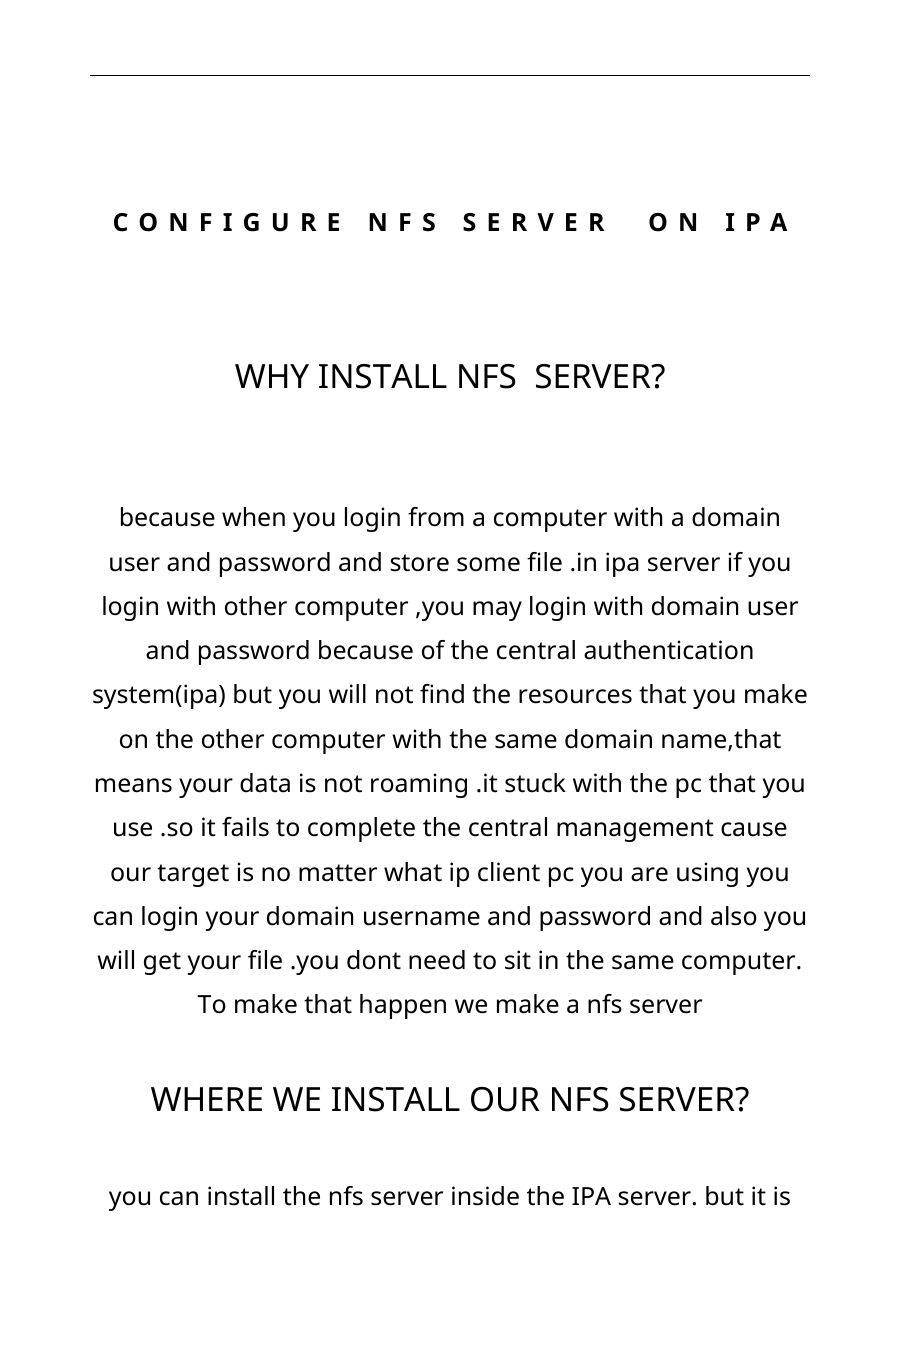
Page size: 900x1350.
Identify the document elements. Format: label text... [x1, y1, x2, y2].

text because when you login from a computer with a domain user and password and store some file .in ipa server if you login with other computer ,you may login with domain user and password because of the central authentication system(ipa) but you will not find the resources that you make on the other computer with the same domain name,that means your data is not roaming .it stuck with the pc that you use .so it fails to complete the central management cause our target is no matter what ip client pc you are using you can login your domain username and password and also you will get your file .you dont need to sit in the same computer. To make that happen we make a nfs server [90, 500, 810, 1021]
text WHY INSTALL NFS SERVER? [90, 352, 810, 398]
text you can install the nfs server inside the IPA server. but it is [90, 1179, 810, 1213]
text WHERE WE INSTALL OUR NFS SERVER? [90, 1076, 810, 1121]
subtitle CONFIGURE NFS SERVER ON IPA [90, 205, 810, 239]
